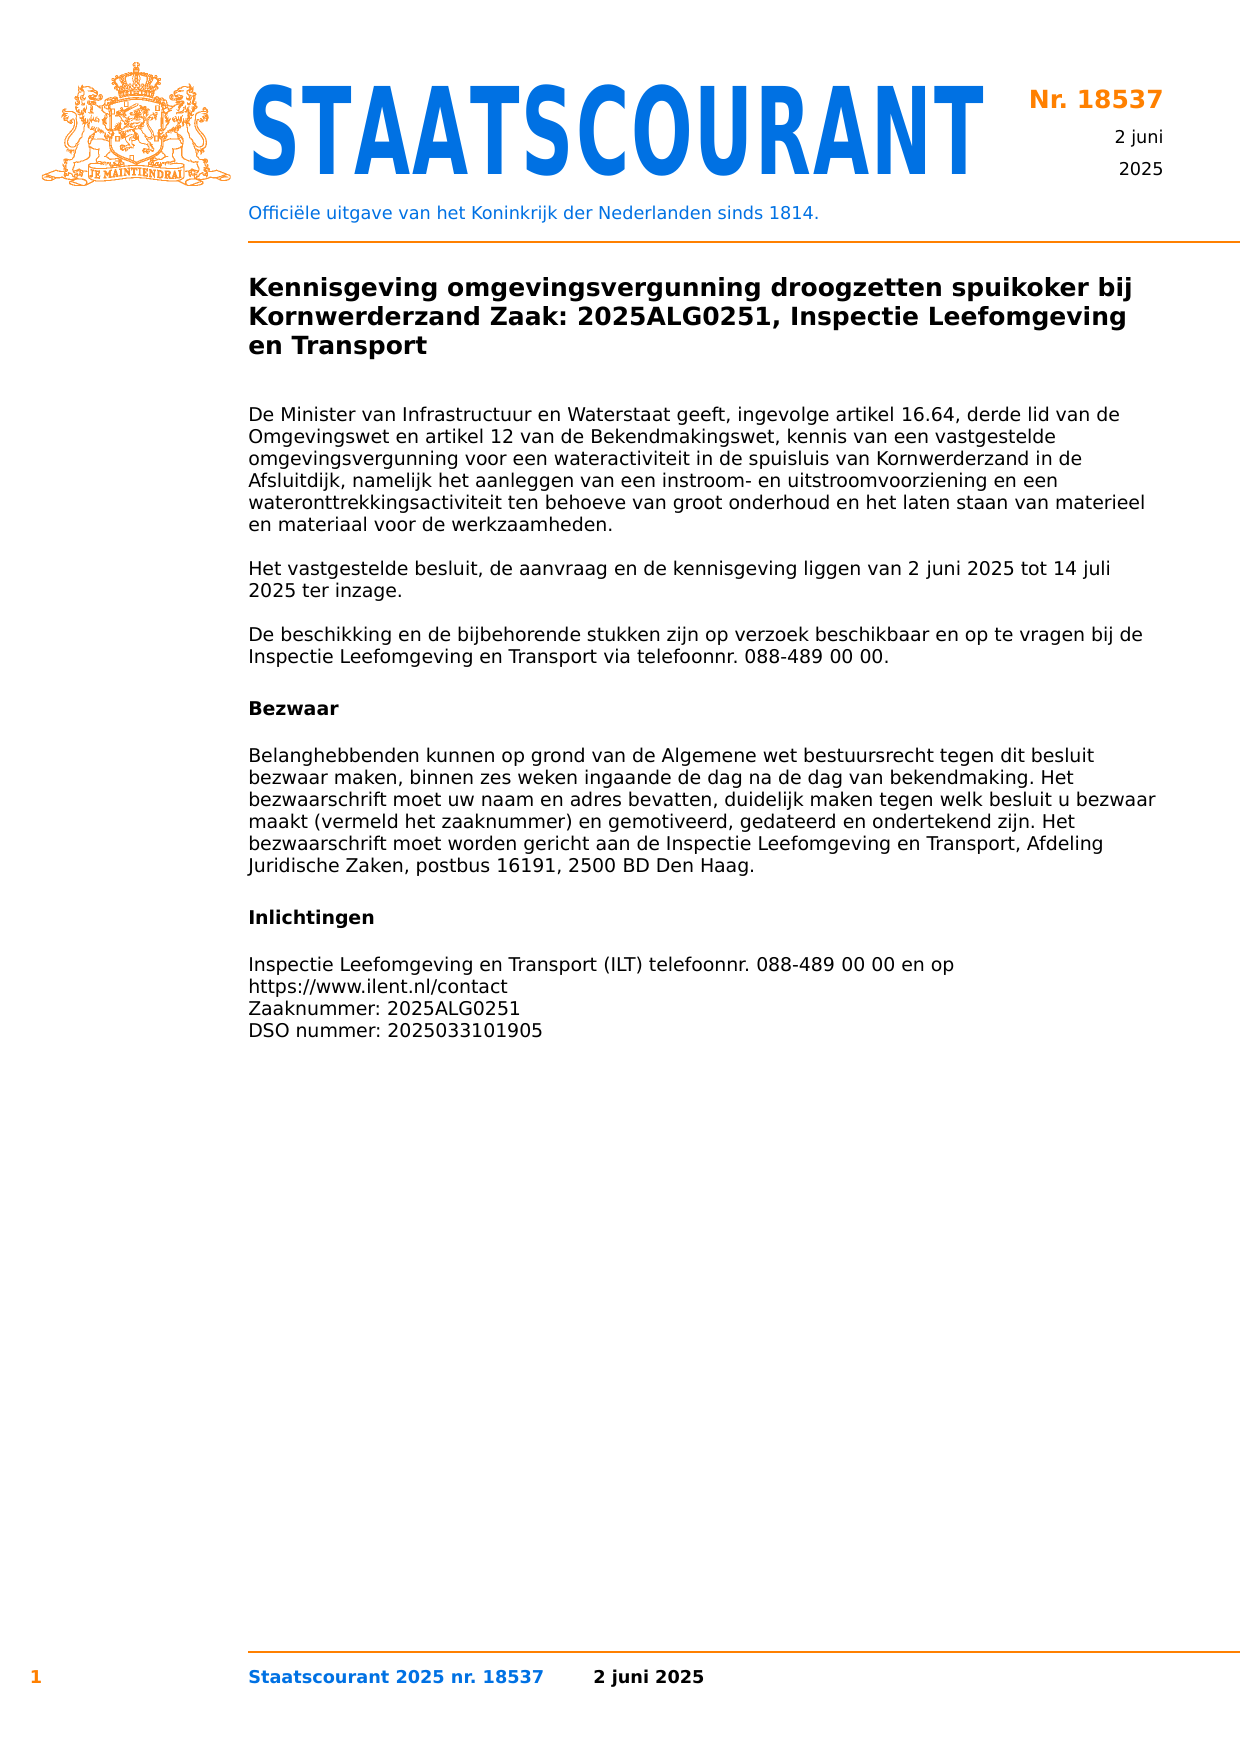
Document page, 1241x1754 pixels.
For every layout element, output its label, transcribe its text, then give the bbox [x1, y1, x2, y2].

subtitle Bezwaar [248, 698, 1163, 720]
picture [41, 62, 231, 186]
text Belanghebbenden kunnen op grond van de Algemene wet bestuursrecht tegen dit besluit bezwaar maken, binnen zes weken ingaande de dag na de dag van bekendmaking. Het bezwaarschrift moet uw naam en adres bevatten, duidelijk maken tegen welk besluit u bezwaar maakt (vermeld het zaaknummer) en gemotiveerd, gedateerd en ondertekend zijn. Het bezwaarschrift moet worden gericht aan de Inspectie Leefomgeving en Transport, Afdeling Juridische Zaken, postbus 16191, 2500 BD Den Haag. [248, 745, 1163, 877]
text De beschikking en de bijbehorende stukken zijn op verzoek beschikbaar en op te vragen bij de Inspectie Leefomgeving en Transport via telefoonnr. 088-489 00 00. [248, 624, 1163, 668]
subtitle Inlichtingen [248, 907, 1163, 929]
subtitle Kennisgeving omgevingsvergunning droogzetten spuikoker bij Kornwerderzand Zaak: 2025ALG0251, Inspectie Leefomgeving en Transport [248, 273, 1163, 361]
table_cell 2 juni [998, 121, 1240, 153]
table_header Nr. 18537 [998, 62, 1240, 121]
text De Minister van Infrastructuur en Waterstaat geeft, ingevolge artikel 16.64, derde lid van de Omgevingswet en artikel 12 van de Bekendmakingswet, kennis van een vastgestelde omgevingsvergunning voor een wateractiviteit in de spuisluis van Kornwerderzand in de Afsluitdijk, namelijk het aanleggen van een instroom- en uitstroomvoorziening en een wateronttrekkingsactiviteit ten behoeve van groot onderhoud en het laten staan van materieel en materiaal voor de werkzaamheden. [248, 404, 1163, 536]
text Inspectie Leefomgeving en Transport (ILT) telefoonnr. 088-489 00 00 en op https://www.ilent.nl/contact [248, 954, 1163, 998]
text DSO nummer: 2025033101905 [248, 1019, 1163, 1042]
table_header [25, 62, 248, 241]
text Het vastgestelde besluit, de aanvraag en de kennisgeving liggen van 2 juni 2025 tot 14 juli 2025 ter inzage. [248, 558, 1163, 602]
table_cell 2025 [998, 153, 1240, 203]
table_header STAATSCOURANT [248, 62, 998, 203]
text Zaaknummer: 2025ALG0251 [248, 998, 1163, 1019]
table_cell Officiële uitgave van het Koninkrijk der Nederlanden sinds 1814. [248, 203, 1240, 241]
